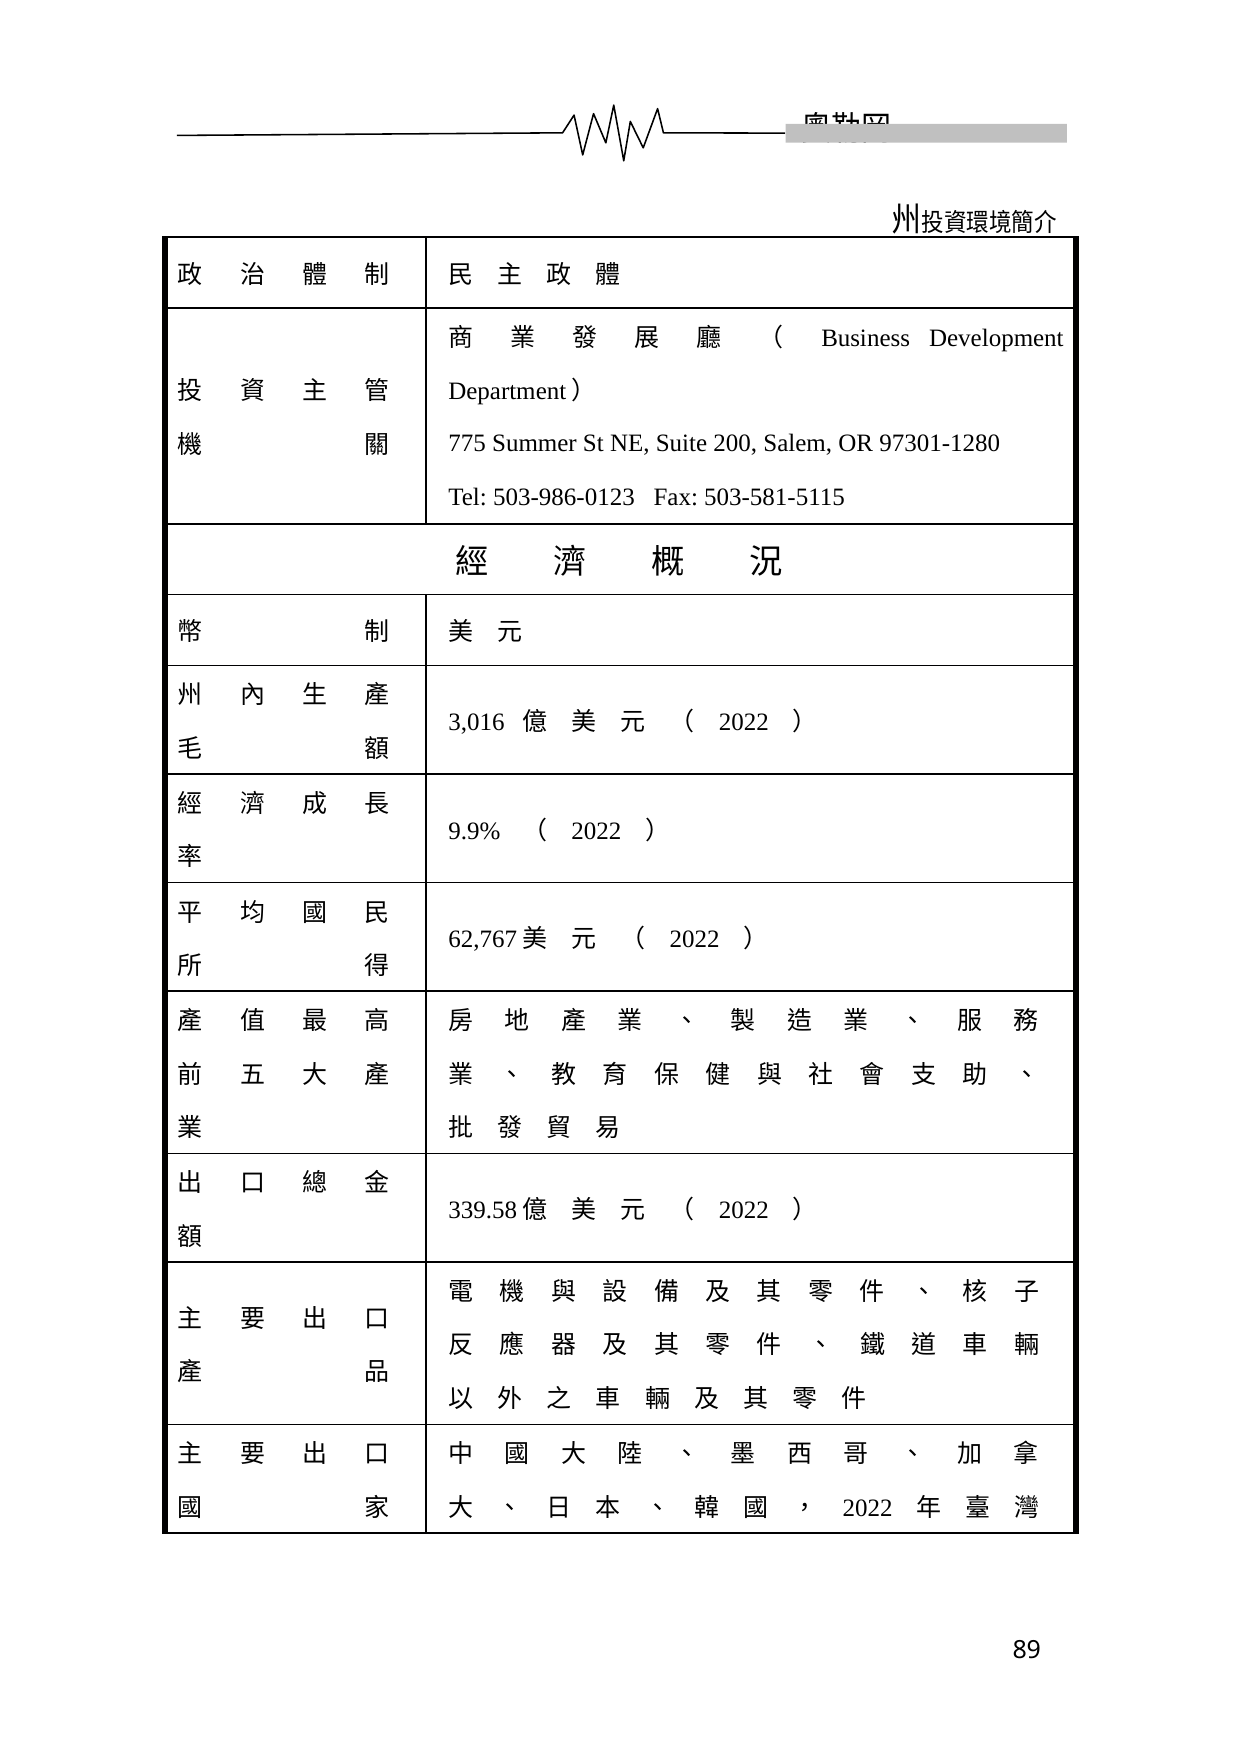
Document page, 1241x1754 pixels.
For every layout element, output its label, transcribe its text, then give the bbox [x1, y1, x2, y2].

table_cell 民主政體 [427, 238, 1073, 307]
table_cell 投資主管機關 [168, 309, 425, 523]
table_cell 3,016億美元（2022） [427, 666, 1073, 773]
table_cell 339.58億美元（2022） [427, 1154, 1073, 1261]
table_cell 房地產業、製造業、服務業、教育保健與社會支助、批發貿易 [427, 992, 1073, 1153]
table_cell 美元 [427, 595, 1073, 664]
table_cell 中國大陸、墨西哥、加拿大、日本、韓國，2022年臺灣 [427, 1425, 1073, 1532]
table_cell 經 濟 概 況 [168, 525, 1073, 594]
table_cell 幣制 [168, 595, 425, 664]
table_cell 政治體制 [168, 238, 425, 307]
table_cell 經濟成長率 [168, 775, 425, 882]
table_cell 主要出口產品 [168, 1263, 425, 1423]
table_cell 主要出口國家 [168, 1425, 425, 1532]
table_cell 62,767美元（2022） [427, 883, 1073, 990]
table_cell 出口總金額 [168, 1154, 425, 1261]
table_cell 平均國民所得 [168, 883, 425, 990]
table_cell 產值最高前五大產業 [168, 992, 425, 1153]
table_cell 電機與設備及其零件、核子反應器及其零件、鐵道車輛以外之車輛及其零件 [427, 1263, 1073, 1423]
table_cell 州內生產毛額 [168, 666, 425, 773]
table_cell 商業發展廳（Business Development Department） 775 Summer St NE, Suite 200, Salem, OR 97301-1280 Tel: 503-986-0123 Fax: 503-581-5115 [427, 309, 1073, 523]
table_cell 9.9%（2022） [427, 775, 1073, 882]
